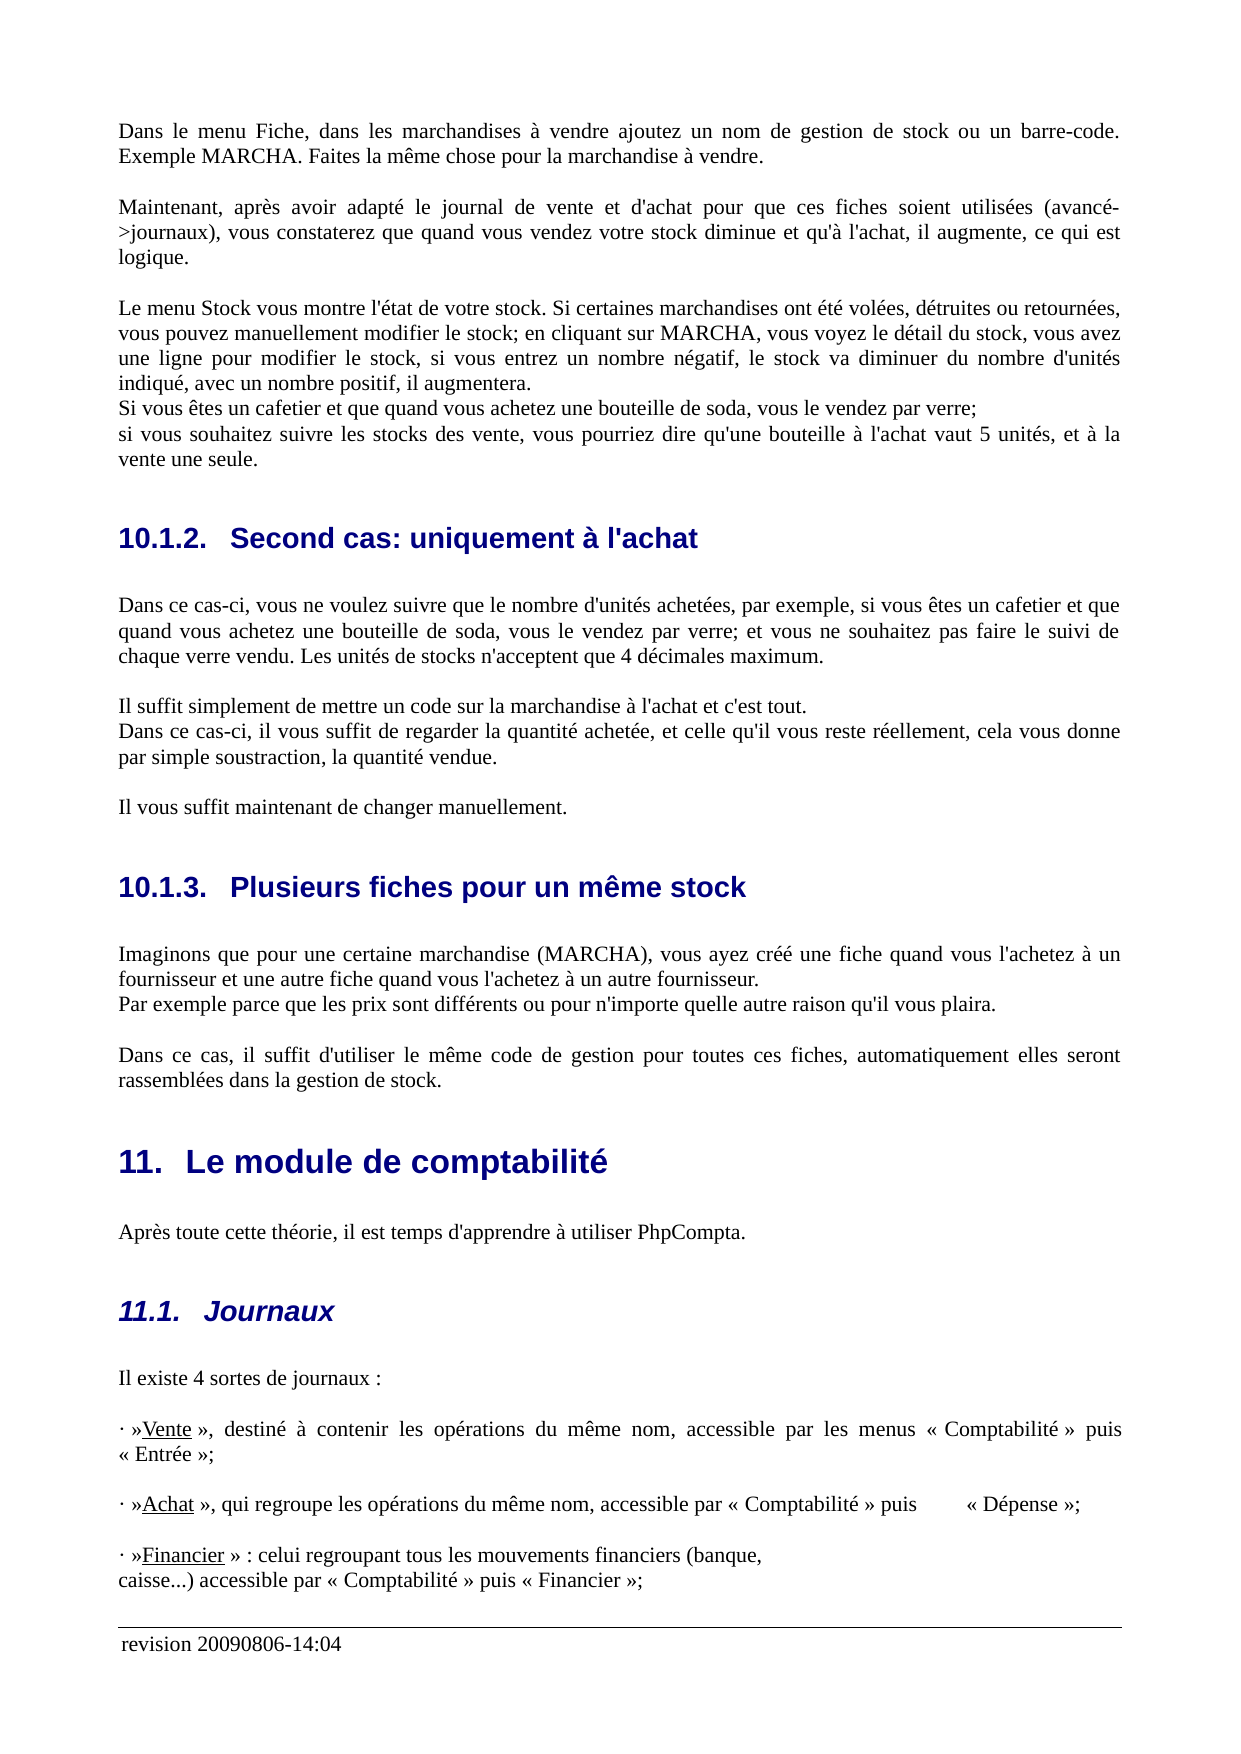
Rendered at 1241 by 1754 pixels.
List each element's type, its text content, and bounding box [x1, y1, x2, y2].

text · »Financier » : celui regroupant tous les mouvements financiers (banque, [118, 1542, 1122, 1567]
subtitle Plusieurs fiches pour un même stock [118, 869, 1122, 903]
text Après toute cette théorie, il est temps d'apprendre à utiliser PhpCompta. [118, 1219, 1122, 1244]
subtitle Second cas: uniquement à l'achat [118, 521, 1122, 555]
text Il existe 4 sortes de journaux : [118, 1365, 1122, 1391]
text Maintenant, après avoir adapté le journal de vente et d'achat pour que ces fiches soient utilisées (avancé->journaux), vous constaterez que quand vous vendez votre stock diminue et qu'à l'achat, il augmente, ce qui est logique. [118, 194, 1122, 269]
subtitle Journaux [118, 1294, 1122, 1328]
text Le menu Stock vous montre l'état de votre stock. Si certaines marchandises ont été volées, détruites ou retournées, vous pouvez manuellement modifier le stock; en cliquant sur MARCHA, vous voyez le détail du stock, vous avez une ligne pour modifier le stock, si vous entrez un nombre négatif, le stock va diminuer du nombre d'unités indiqué, avec un nombre positif, il augmentera. [118, 294, 1122, 395]
text Dans ce cas, il suffit d'utiliser le même code de gestion pour toutes ces fiches, automatiquement elles seront rassemblées dans la gestion de stock. [118, 1042, 1122, 1092]
text Dans le menu Fiche, dans les marchandises à vendre ajoutez un nom de gestion de stock ou un barre-code. Exemple MARCHA. Faites la même chose pour la marchandise à vendre. [118, 118, 1122, 168]
text Si vous êtes un cafetier et que quand vous achetez une bouteille de soda, vous le vendez par verre; [118, 395, 1122, 421]
text si vous souhaitez suivre les stocks des vente, vous pourriez dire qu'une bouteille à l'achat vaut 5 unités, et à la vente une seule. [118, 421, 1122, 471]
text caisse...) accessible par « Comptabilité » puis « Financier »; [118, 1567, 1122, 1592]
text · »Vente », destiné à contenir les opérations du même nom, accessible par les menus « Comptabilité » puis « Entrée »; [118, 1416, 1122, 1466]
text · »Achat », qui regroupe les opérations du même nom, accessible par « Comptabilité » puis « Dépense »; [118, 1491, 1122, 1517]
text Il suffit simplement de mettre un code sur la marchandise à l'achat et c'est tout. [118, 693, 1122, 718]
subtitle Le module de comptabilité [118, 1142, 1122, 1181]
text Par exemple parce que les prix sont différents ou pour n'importe quelle autre raison qu'il vous plaira. [118, 991, 1122, 1016]
text Imaginons que pour une certaine marchandise (MARCHA), vous ayez créé une fiche quand vous l'achetez à un fournisseur et une autre fiche quand vous l'achetez à un autre fournisseur. [118, 941, 1122, 991]
text Il vous suffit maintenant de changer manuellement. [118, 794, 1122, 819]
text Dans ce cas-ci, vous ne voulez suivre que le nombre d'unités achetées, par exemple, si vous êtes un cafetier et que quand vous achetez une bouteille de soda, vous le vendez par verre; et vous ne souhaitez pas faire le suivi de chaque verre vendu. Les unités de stocks n'acceptent que 4 décimales maximum. [118, 592, 1122, 668]
text Dans ce cas-ci, il vous suffit de regarder la quantité achetée, et celle qu'il vous reste réellement, cela vous donne par simple soustraction, la quantité vendue. [118, 718, 1122, 769]
